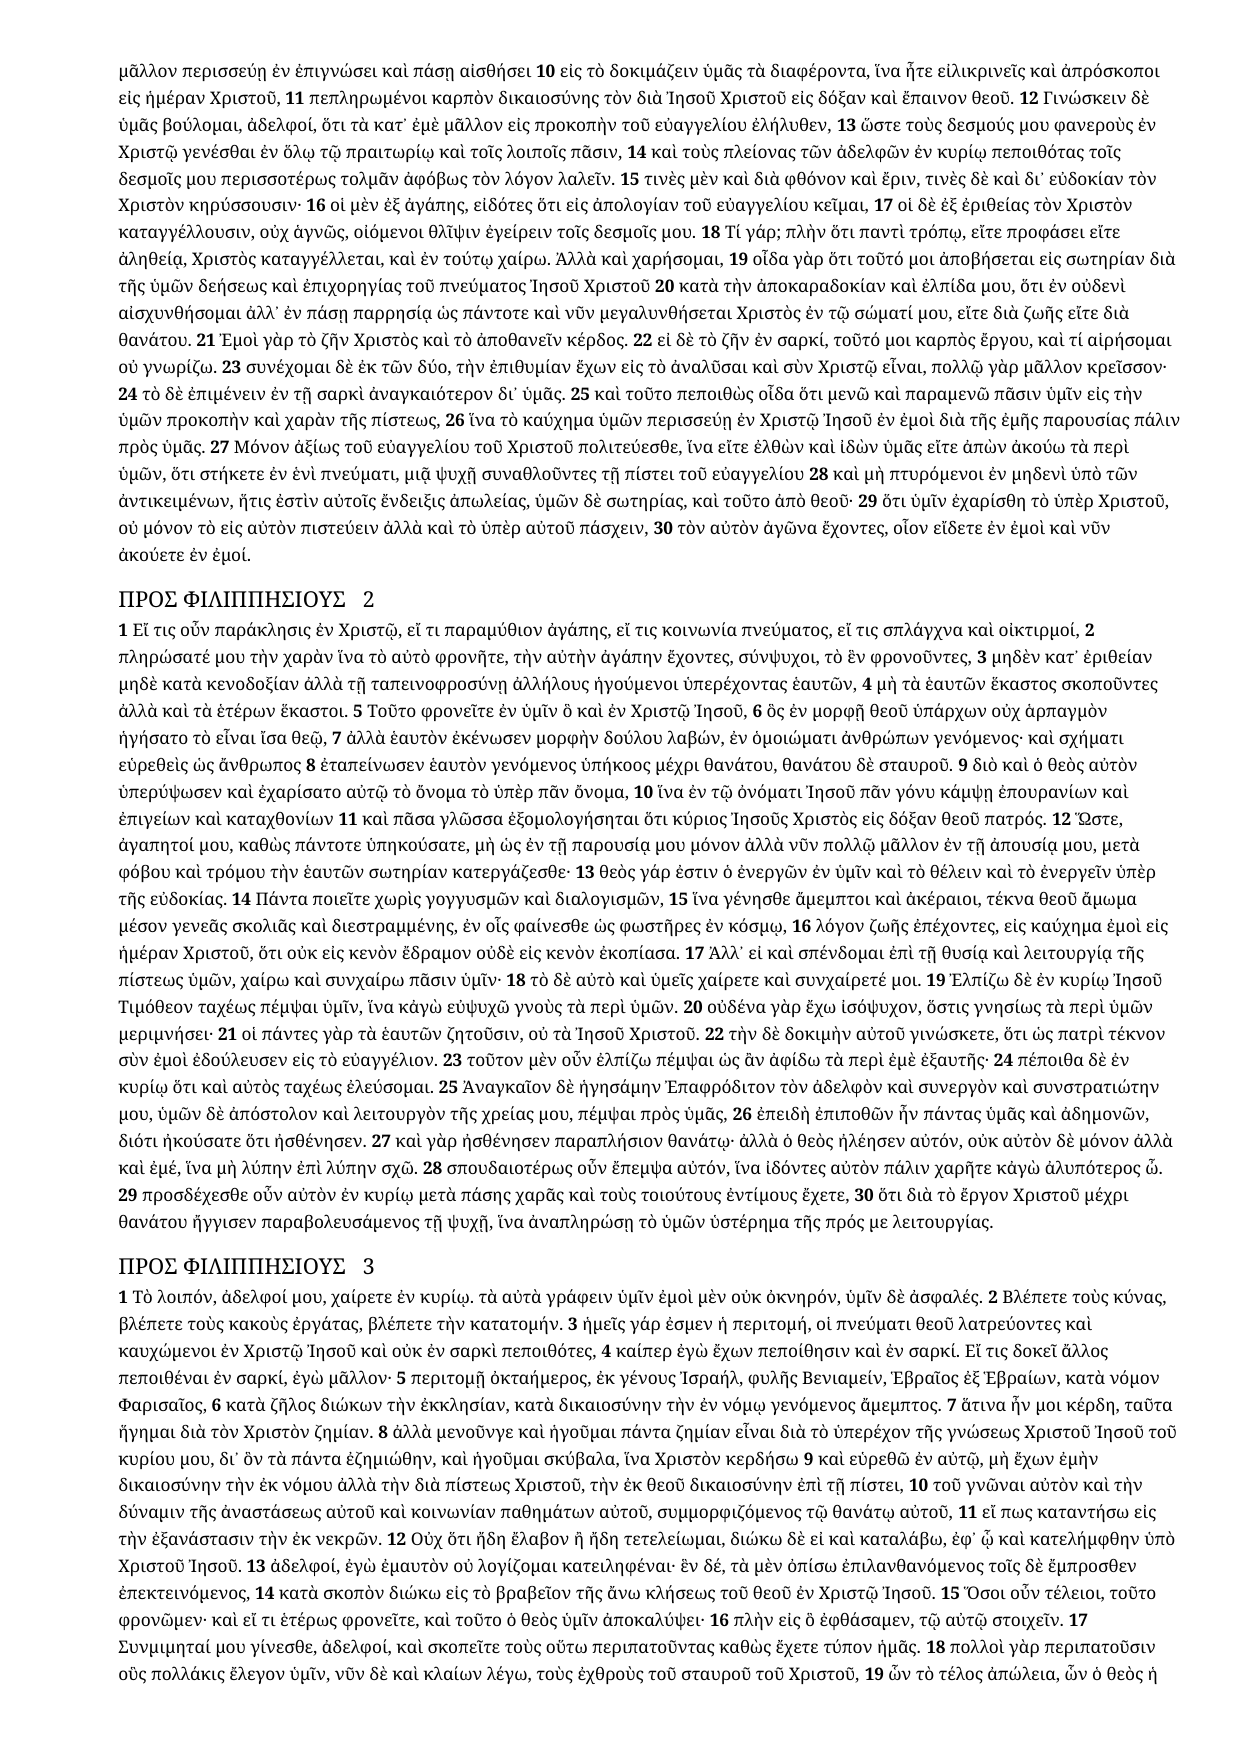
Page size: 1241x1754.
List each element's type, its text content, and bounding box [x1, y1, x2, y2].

text ΠΡΟΣ ΦΙΛΙΠΠΗΣΙΟΥΣ 2 [118, 584, 1181, 614]
text 1 Τὸ λοιπόν, ἀδελφοί μου, χαίρετε ἐν κυρίῳ. τὰ αὐτὰ γράφειν ὑμῖν ἐμοὶ μὲν οὐκ ὀκνηρόν, ὑμῖν δὲ ἀσφαλές. 2 Βλέπετε τοὺς κύνας, βλέπετε τοὺς κακοὺς ἐργάτας, βλέπετε τὴν κατατομήν. 3 ἡμεῖς γάρ ἐσμεν ἡ περιτομή, οἱ πνεύματι θεοῦ λατρεύοντες καὶ καυχώμενοι ἐν Χριστῷ Ἰησοῦ καὶ οὐκ ἐν σαρκὶ πεποιθότες, 4 καίπερ ἐγὼ ἔχων πεποίθησιν καὶ ἐν σαρκί. Εἴ τις δοκεῖ ἄλλος πεποιθέναι ἐν σαρκί, ἐγὼ μᾶλλον· 5 περιτομῇ ὀκταήμερος, ἐκ γένους Ἰσραήλ, φυλῆς Βενιαμείν, Ἑβραῖος ἐξ Ἑβραίων, κατὰ νόμον Φαρισαῖος, 6 κατὰ ζῆλος διώκων τὴν ἐκκλησίαν, κατὰ δικαιοσύνην τὴν ἐν νόμῳ γενόμενος ἄμεμπτος. 7 ἅτινα ἦν μοι κέρδη, ταῦτα ἥγημαι διὰ τὸν Χριστὸν ζημίαν. 8 ἀλλὰ μενοῦνγε καὶ ἡγοῦμαι πάντα ζημίαν εἶναι διὰ τὸ ὑπερέχον τῆς γνώσεως Χριστοῦ Ἰησοῦ τοῦ κυρίου μου, δι᾽ ὃν τὰ πάντα ἐζημιώθην, καὶ ἡγοῦμαι σκύβαλα, ἵνα Χριστὸν κερδήσω 9 καὶ εὑρεθῶ ἐν αὐτῷ, μὴ ἔχων ἐμὴν δικαιοσύνην τὴν ἐκ νόμου ἀλλὰ τὴν διὰ πίστεως Χριστοῦ, τὴν ἐκ θεοῦ δικαιοσύνην ἐπὶ τῇ πίστει, 10 τοῦ γνῶναι αὐτὸν καὶ τὴν δύναμιν τῆς ἀναστάσεως αὐτοῦ καὶ κοινωνίαν παθημάτων αὐτοῦ, συμμορφιζόμενος τῷ θανάτῳ αὐτοῦ, 11 εἴ πως καταντήσω εἰς τὴν ἐξανάστασιν τὴν ἐκ νεκρῶν. 12 Οὐχ ὅτι ἤδη ἔλαβον ἢ ἤδη τετελείωμαι, διώκω δὲ εἰ καὶ καταλάβω, ἐφ᾽ ᾧ καὶ κατελήμφθην ὑπὸ Χριστοῦ Ἰησοῦ. 13 ἀδελφοί, ἐγὼ ἐμαυτὸν οὐ λογίζομαι κατειληφέναι· ἓν δέ, τὰ μὲν ὀπίσω ἐπιλανθανόμενος τοῖς δὲ ἔμπροσθεν ἐπεκτεινόμενος, 14 κατὰ σκοπὸν διώκω εἰς τὸ βραβεῖον τῆς ἄνω κλήσεως τοῦ θεοῦ ἐν Χριστῷ Ἰησοῦ. 15 Ὅσοι οὖν τέλειοι, τοῦτο φρονῶμεν· καὶ εἴ τι ἑτέρως φρονεῖτε, καὶ τοῦτο ὁ θεὸς ὑμῖν ἀποκαλύψει· 16 πλὴν εἰς ὃ ἐφθάσαμεν, τῷ αὐτῷ στοιχεῖν. 17 Συνμιμηταί μου γίνεσθε, ἀδελφοί, καὶ σκοπεῖτε τοὺς οὕτω περιπατοῦντας καθὼς ἔχετε τύπον ἡμᾶς. 18 πολλοὶ γὰρ περιπατοῦσιν οὓς πολλάκις ἔλεγον ὑμῖν, νῦν δὲ καὶ κλαίων λέγω, τοὺς ἐχθροὺς τοῦ σταυροῦ τοῦ Χριστοῦ, 19 ὧν τὸ τέλος ἀπώλεια, ὧν ὁ θεὸς ἡ [118, 1285, 1181, 1685]
text μᾶλλον περισσεύῃ ἐν ἐπιγνώσει καὶ πάσῃ αἰσθήσει 10 εἰς τὸ δοκιμάζειν ὑμᾶς τὰ διαφέροντα, ἵνα ἦτε εἰλικρινεῖς καὶ ἀπρόσκοποι εἰς ἡμέραν Χριστοῦ, 11 πεπληρωμένοι καρπὸν δικαιοσύνης τὸν διὰ Ἰησοῦ Χριστοῦ εἰς δόξαν καὶ ἔπαινον θεοῦ. 12 Γινώσκειν δὲ ὑμᾶς βούλομαι, ἀδελφοί, ὅτι τὰ κατ᾽ ἐμὲ μᾶλλον εἰς προκοπὴν τοῦ εὐαγγελίου ἐλήλυθεν, 13 ὥστε τοὺς δεσμούς μου φανεροὺς ἐν Χριστῷ γενέσθαι ἐν ὅλῳ τῷ πραιτωρίῳ καὶ τοῖς λοιποῖς πᾶσιν, 14 καὶ τοὺς πλείονας τῶν ἀδελφῶν ἐν κυρίῳ πεποιθότας τοῖς δεσμοῖς μου περισσοτέρως τολμᾶν ἀφόβως τὸν λόγον λαλεῖν. 15 τινὲς μὲν καὶ διὰ φθόνον καὶ ἔριν, τινὲς δὲ καὶ δι᾽ εὐδοκίαν τὸν Χριστὸν κηρύσσουσιν· 16 οἱ μὲν ἐξ ἀγάπης, εἰδότες ὅτι εἰς ἀπολογίαν τοῦ εὐαγγελίου κεῖμαι, 17 οἱ δὲ ἐξ ἐριθείας τὸν Χριστὸν καταγγέλλουσιν, οὐχ ἁγνῶς, οἰόμενοι θλῖψιν ἐγείρειν τοῖς δεσμοῖς μου. 18 Τί γάρ; πλὴν ὅτι παντὶ τρόπῳ, εἴτε προφάσει εἴτε ἀληθείᾳ, Χριστὸς καταγγέλλεται, καὶ ἐν τούτῳ χαίρω. Ἀλλὰ καὶ χαρήσομαι, 19 οἶδα γὰρ ὅτι τοῦτό μοι ἀποβήσεται εἰς σωτηρίαν διὰ τῆς ὑμῶν δεήσεως καὶ ἐπιχορηγίας τοῦ πνεύματος Ἰησοῦ Χριστοῦ 20 κατὰ τὴν ἀποκαραδοκίαν καὶ ἐλπίδα μου, ὅτι ἐν οὐδενὶ αἰσχυνθήσομαι ἀλλ᾽ ἐν πάσῃ παρρησίᾳ ὡς πάντοτε καὶ νῦν μεγαλυνθήσεται Χριστὸς ἐν τῷ σώματί μου, εἴτε διὰ ζωῆς εἴτε διὰ θανάτου. 21 Ἐμοὶ γὰρ τὸ ζῆν Χριστὸς καὶ τὸ ἀποθανεῖν κέρδος. 22 εἰ δὲ τὸ ζῆν ἐν σαρκί, τοῦτό μοι καρπὸς ἔργου, καὶ τί αἱρήσομαι οὐ γνωρίζω. 23 συνέχομαι δὲ ἐκ τῶν δύο, τὴν ἐπιθυμίαν ἔχων εἰς τὸ ἀναλῦσαι καὶ σὺν Χριστῷ εἶναι, πολλῷ γὰρ μᾶλλον κρεῖσσον· 24 τὸ δὲ ἐπιμένειν ἐν τῇ σαρκὶ ἀναγκαιότερον δι᾽ ὑμᾶς. 25 καὶ τοῦτο πεποιθὼς οἶδα ὅτι μενῶ καὶ παραμενῶ πᾶσιν ὑμῖν εἰς τὴν ὑμῶν προκοπὴν καὶ χαρὰν τῆς πίστεως, 26 ἵνα τὸ καύχημα ὑμῶν περισσεύῃ ἐν Χριστῷ Ἰησοῦ ἐν ἐμοὶ διὰ τῆς ἐμῆς παρουσίας πάλιν πρὸς ὑμᾶς. 27 Μόνον ἀξίως τοῦ εὐαγγελίου τοῦ Χριστοῦ πολιτεύεσθε, ἵνα εἴτε ἐλθὼν καὶ ἰδὼν ὑμᾶς εἴτε ἀπὼν ἀκούω τὰ περὶ ὑμῶν, ὅτι στήκετε ἐν ἑνὶ πνεύματι, μιᾷ ψυχῇ συναθλοῦντες τῇ πίστει τοῦ εὐαγγελίου 28 καὶ μὴ πτυρόμενοι ἐν μηδενὶ ὑπὸ τῶν ἀντικειμένων, ἥτις ἐστὶν αὐτοῖς ἔνδειξις ἀπωλείας, ὑμῶν δὲ σωτηρίας, καὶ τοῦτο ἀπὸ θεοῦ· 29 ὅτι ὑμῖν ἐχαρίσθη τὸ ὑπὲρ Χριστοῦ, οὐ μόνον τὸ εἰς αὐτὸν πιστεύειν ἀλλὰ καὶ τὸ ὑπὲρ αὐτοῦ πάσχειν, 30 τὸν αὐτὸν ἀγῶνα ἔχοντες, οἷον εἴδετε ἐν ἐμοὶ καὶ νῦν ἀκούετε ἐν ἐμοί. [118, 59, 1181, 566]
text ΠΡΟΣ ΦΙΛΙΠΠΗΣΙΟΥΣ 3 [118, 1251, 1181, 1281]
text 1 Εἴ τις οὖν παράκλησις ἐν Χριστῷ, εἴ τι παραμύθιον ἀγάπης, εἴ τις κοινωνία πνεύματος, εἴ τις σπλάγχνα καὶ οἰκτιρμοί, 2 πληρώσατέ μου τὴν χαρὰν ἵνα τὸ αὐτὸ φρονῆτε, τὴν αὐτὴν ἀγάπην ἔχοντες, σύνψυχοι, τὸ ἓν φρονοῦντες, 3 μηδὲν κατ᾽ ἐριθείαν μηδὲ κατὰ κενοδοξίαν ἀλλὰ τῇ ταπεινοφροσύνῃ ἀλλήλους ἡγούμενοι ὑπερέχοντας ἑαυτῶν, 4 μὴ τὰ ἑαυτῶν ἕκαστος σκοποῦντες ἀλλὰ καὶ τὰ ἑτέρων ἕκαστοι. 5 Τοῦτο φρονεῖτε ἐν ὑμῖν ὃ καὶ ἐν Χριστῷ Ἰησοῦ, 6 ὃς ἐν μορφῇ θεοῦ ὑπάρχων οὐχ ἁρπαγμὸν ἡγήσατο τὸ εἶναι ἴσα θεῷ, 7 ἀλλὰ ἑαυτὸν ἐκένωσεν μορφὴν δούλου λαβών, ἐν ὁμοιώματι ἀνθρώπων γενόμενος· καὶ σχήματι εὑρεθεὶς ὡς ἄνθρωπος 8 ἐταπείνωσεν ἑαυτὸν γενόμενος ὑπήκοος μέχρι θανάτου, θανάτου δὲ σταυροῦ. 9 διὸ καὶ ὁ θεὸς αὐτὸν ὑπερύψωσεν καὶ ἐχαρίσατο αὐτῷ τὸ ὄνομα τὸ ὑπὲρ πᾶν ὄνομα, 10 ἵνα ἐν τῷ ὀνόματι Ἰησοῦ πᾶν γόνυ κάμψῃ ἐπουρανίων καὶ ἐπιγείων καὶ καταχθονίων 11 καὶ πᾶσα γλῶσσα ἐξομολογήσηται ὅτι κύριος Ἰησοῦς Χριστὸς εἰς δόξαν θεοῦ πατρός. 12 Ὥστε, ἀγαπητοί μου, καθὼς πάντοτε ὑπηκούσατε, μὴ ὡς ἐν τῇ παρουσίᾳ μου μόνον ἀλλὰ νῦν πολλῷ μᾶλλον ἐν τῇ ἀπουσίᾳ μου, μετὰ φόβου καὶ τρόμου τὴν ἑαυτῶν σωτηρίαν κατεργάζεσθε· 13 θεὸς γάρ ἐστιν ὁ ἐνεργῶν ἐν ὑμῖν καὶ τὸ θέλειν καὶ τὸ ἐνεργεῖν ὑπὲρ τῆς εὐδοκίας. 14 Πάντα ποιεῖτε χωρὶς γογγυσμῶν καὶ διαλογισμῶν, 15 ἵνα γένησθε ἄμεμπτοι καὶ ἀκέραιοι, τέκνα θεοῦ ἄμωμα μέσον γενεᾶς σκολιᾶς καὶ διεστραμμένης, ἐν οἷς φαίνεσθε ὡς φωστῆρες ἐν κόσμῳ, 16 λόγον ζωῆς ἐπέχοντες, εἰς καύχημα ἐμοὶ εἰς ἡμέραν Χριστοῦ, ὅτι οὐκ εἰς κενὸν ἔδραμον οὐδὲ εἰς κενὸν ἐκοπίασα. 17 Ἀλλ᾽ εἰ καὶ σπένδομαι ἐπὶ τῇ θυσίᾳ καὶ λειτουργίᾳ τῆς πίστεως ὑμῶν, χαίρω καὶ συνχαίρω πᾶσιν ὑμῖν· 18 τὸ δὲ αὐτὸ καὶ ὑμεῖς χαίρετε καὶ συνχαίρετέ μοι. 19 Ἐλπίζω δὲ ἐν κυρίῳ Ἰησοῦ Τιμόθεον ταχέως πέμψαι ὑμῖν, ἵνα κἀγὼ εὐψυχῶ γνοὺς τὰ περὶ ὑμῶν. 20 οὐδένα γὰρ ἔχω ἰσόψυχον, ὅστις γνησίως τὰ περὶ ὑμῶν μεριμνήσει· 21 οἱ πάντες γὰρ τὰ ἑαυτῶν ζητοῦσιν, οὐ τὰ Ἰησοῦ Χριστοῦ. 22 τὴν δὲ δοκιμὴν αὐτοῦ γινώσκετε, ὅτι ὡς πατρὶ τέκνον σὺν ἐμοὶ ἐδούλευσεν εἰς τὸ εὐαγγέλιον. 23 τοῦτον μὲν οὖν ἐλπίζω πέμψαι ὡς ἂν ἀφίδω τὰ περὶ ἐμὲ ἐξαυτῆς· 24 πέποιθα δὲ ἐν κυρίῳ ὅτι καὶ αὐτὸς ταχέως ἐλεύσομαι. 25 Ἀναγκαῖον δὲ ἡγησάμην Ἐπαφρόδιτον τὸν ἀδελφὸν καὶ συνεργὸν καὶ συνστρατιώτην μου, ὑμῶν δὲ ἀπόστολον καὶ λειτουργὸν τῆς χρείας μου, πέμψαι πρὸς ὑμᾶς, 26 ἐπειδὴ ἐπιποθῶν ἦν πάντας ὑμᾶς καὶ ἀδημονῶν, διότι ἠκούσατε ὅτι ἠσθένησεν. 27 καὶ γὰρ ἠσθένησεν παραπλήσιον θανάτῳ· ἀλλὰ ὁ θεὸς ἠλέησεν αὐτόν, οὐκ αὐτὸν δὲ μόνον ἀλλὰ καὶ ἐμέ, ἵνα μὴ λύπην ἐπὶ λύπην σχῶ. 28 σπουδαιοτέρως οὖν ἔπεμψα αὐτόν, ἵνα ἰδόντες αὐτὸν πάλιν χαρῆτε κἀγὼ ἀλυπότερος ὦ. 29 προσδέχεσθε οὖν αὐτὸν ἐν κυρίῳ μετὰ πάσης χαρᾶς καὶ τοὺς τοιούτους ἐντίμους ἔχετε, 30 ὅτι διὰ τὸ ἔργον Χριστοῦ μέχρι θανάτου ἤγγισεν παραβολευσάμενος τῇ ψυχῇ, ἵνα ἀναπληρώσῃ τὸ ὑμῶν ὑστέρημα τῆς πρός με λειτουργίας. [118, 618, 1181, 1233]
